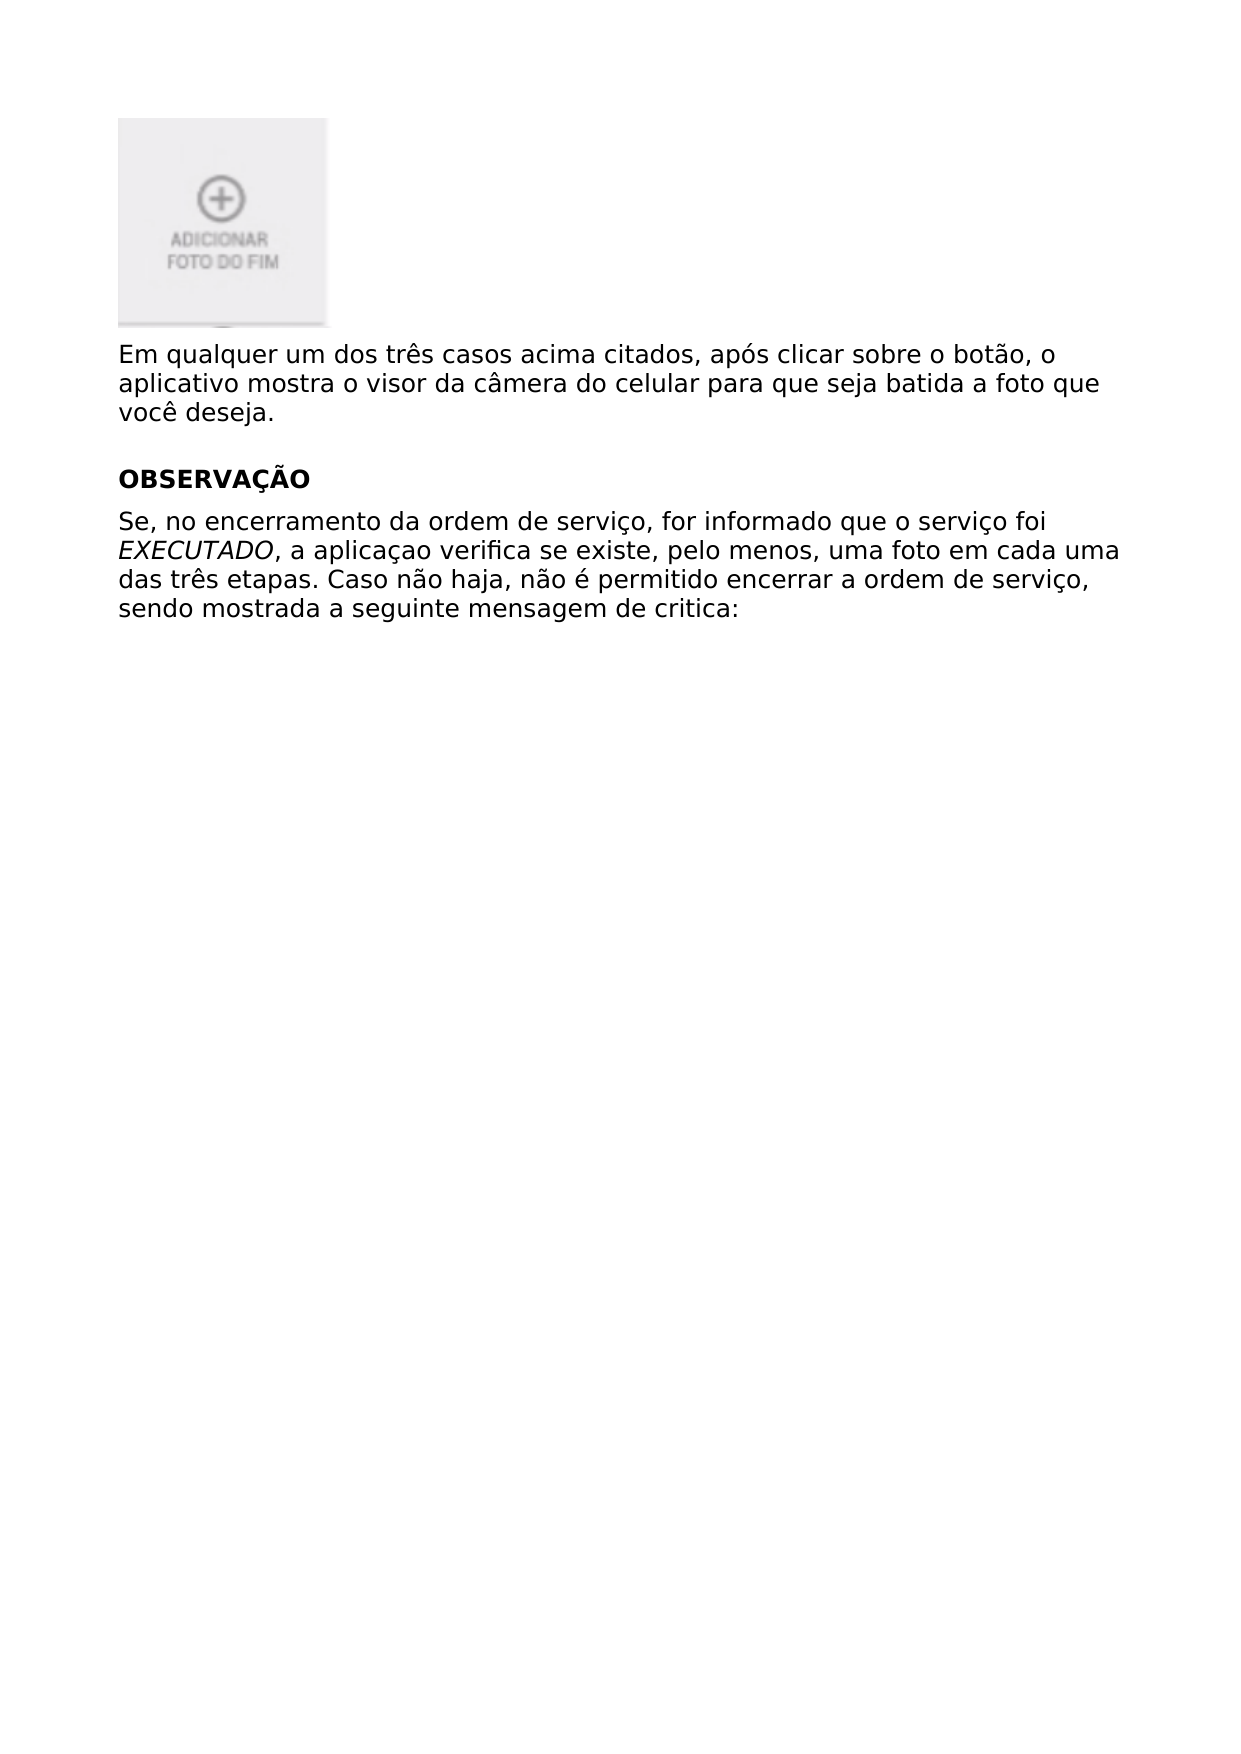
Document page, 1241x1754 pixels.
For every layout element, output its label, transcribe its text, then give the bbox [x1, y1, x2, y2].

text Se, no encerramento da ordem de serviço, for informado que o serviço foi EXECUTADO, a aplicaçao verifica se existe, pelo menos, uma foto em cada uma das três etapas. Caso não haja, não é permitido encerrar a ordem de serviço, sendo mostrada a seguinte mensagem de critica: [118, 507, 1122, 623]
text Em qualquer um dos três casos acima citados, após clicar sobre o botão, o aplicativo mostra o visor da câmera do celular para que seja batida a foto que você deseja. [118, 340, 1122, 427]
subtitle OBSERVAÇÃO [118, 465, 1122, 494]
picture [118, 118, 333, 328]
